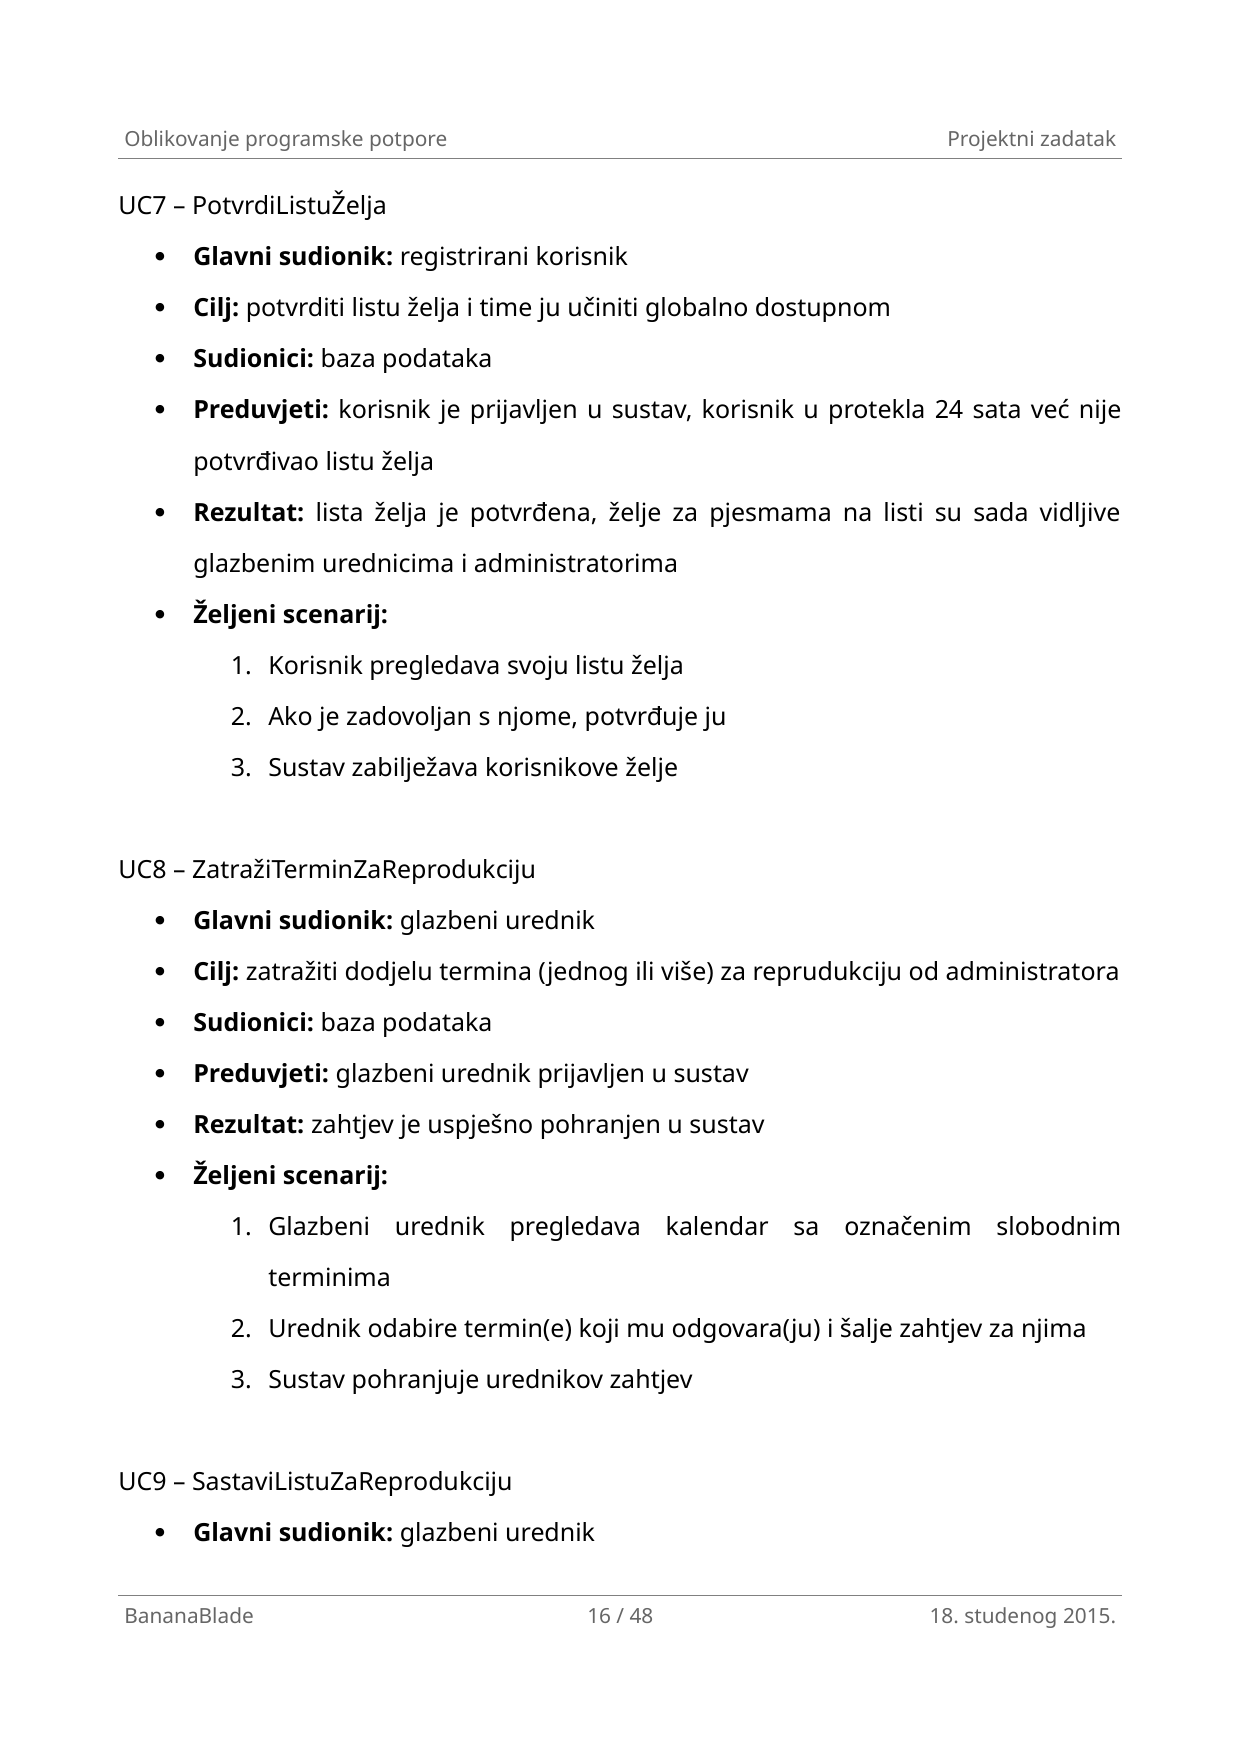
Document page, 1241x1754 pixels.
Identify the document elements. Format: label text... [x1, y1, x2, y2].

list Preduvjeti: korisnik je prijavljen u sustav, korisnik u protekla 24 sata već nije potvrđivao listu želja [156, 392, 1122, 477]
text UC8 – ZatražiTerminZaReprodukciju [118, 852, 1122, 886]
list Rezultat: zahtjev je uspješno pohranjen u sustav [156, 1107, 1122, 1141]
list Glavni sudionik: glazbeni urednik [156, 903, 1122, 937]
list Sustav zabilježava korisnikove želje [231, 749, 1122, 783]
list Glavni sudionik: registrirani korisnik [156, 239, 1122, 273]
list Cilj: zatražiti dodjelu termina (jednog ili više) za reprudukciju od administratora [156, 954, 1122, 988]
text UC7 – PotvrdiListuŽelja [118, 188, 1122, 222]
list Željeni scenarij: [156, 1158, 1122, 1192]
list Željeni scenarij: [156, 596, 1122, 630]
list Sudionici: baza podataka [156, 341, 1122, 375]
list Rezultat: lista želja je potvrđena, želje za pjesmama na listi su sada vidljive glazbenim urednicima i administratorima [156, 494, 1122, 579]
list Cilj: potvrditi listu želja i time ju učiniti globalno dostupnom [156, 290, 1122, 324]
list Ako je zadovoljan s njome, potvrđuje ju [231, 698, 1122, 732]
list Glazbeni urednik pregledava kalendar sa označenim slobodnim terminima [231, 1209, 1122, 1294]
list Sustav pohranjuje urednikov zahtjev [231, 1362, 1122, 1396]
list Preduvjeti: glazbeni urednik prijavljen u sustav [156, 1056, 1122, 1090]
list Glavni sudionik: glazbeni urednik [156, 1515, 1122, 1549]
text UC9 – SastaviListuZaReprodukciju [118, 1464, 1122, 1498]
list Korisnik pregledava svoju listu želja [231, 647, 1122, 681]
list Sudionici: baza podataka [156, 1005, 1122, 1039]
list Urednik odabire termin(e) koji mu odgovara(ju) i šalje zahtjev za njima [231, 1311, 1122, 1345]
